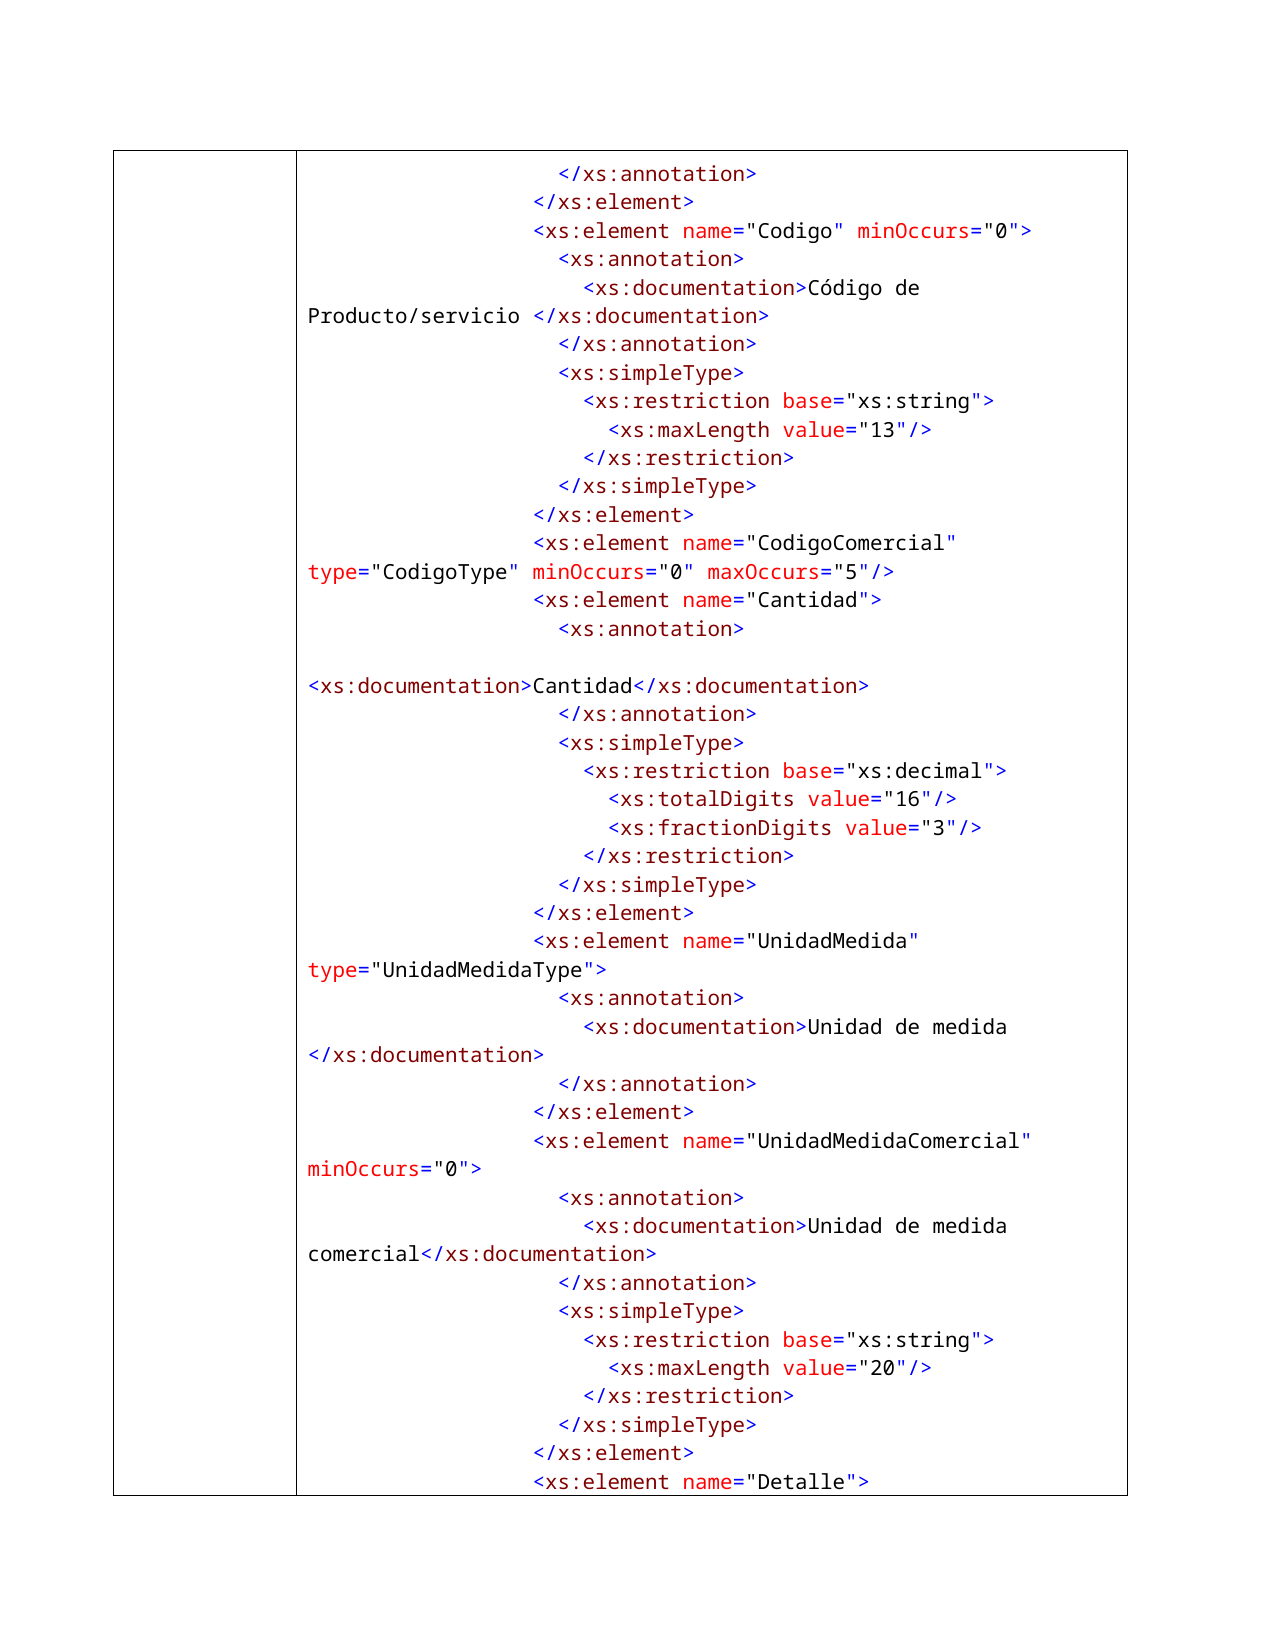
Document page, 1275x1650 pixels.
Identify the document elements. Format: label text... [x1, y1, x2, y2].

table_cell </xs:annotation> </xs:element> <xs:element name="Codigo" minOccurs="0"> <xs:annotation> <xs:documentation>Código de Producto/servicio </xs:documentation> </xs:annotation> <xs:simpleType> <xs:restriction base="xs:string"> <xs:maxLength value="13"/> </xs:restriction> </xs:simpleType> </xs:element> <xs:element name="CodigoComercial" type="CodigoType" minOccurs="0" maxOccurs="5"/> <xs:element name="Cantidad"> <xs:annotation> <xs:documentation>Cantidad</xs:documentation> </xs:annotation> <xs:simpleType> <xs:restriction base="xs:decimal"> <xs:totalDigits value="16"/> <xs:fractionDigits value="3"/> </xs:restriction> </xs:simpleType> </xs:element> <xs:element name="UnidadMedida" type="UnidadMedidaType"> <xs:annotation> <xs:documentation>Unidad de medida </xs:documentation> </xs:annotation> </xs:element> <xs:element name="UnidadMedidaComercial" minOccurs="0"> <xs:annotation> <xs:documentation>Unidad de medida comercial</xs:documentation> </xs:annotation> <xs:simpleType> <xs:restriction base="xs:string"> <xs:maxLength value="20"/> </xs:restriction> </xs:simpleType> </xs:element> <xs:element name="Detalle"> [297, 151, 1127, 1495]
table_cell [114, 151, 296, 1495]
